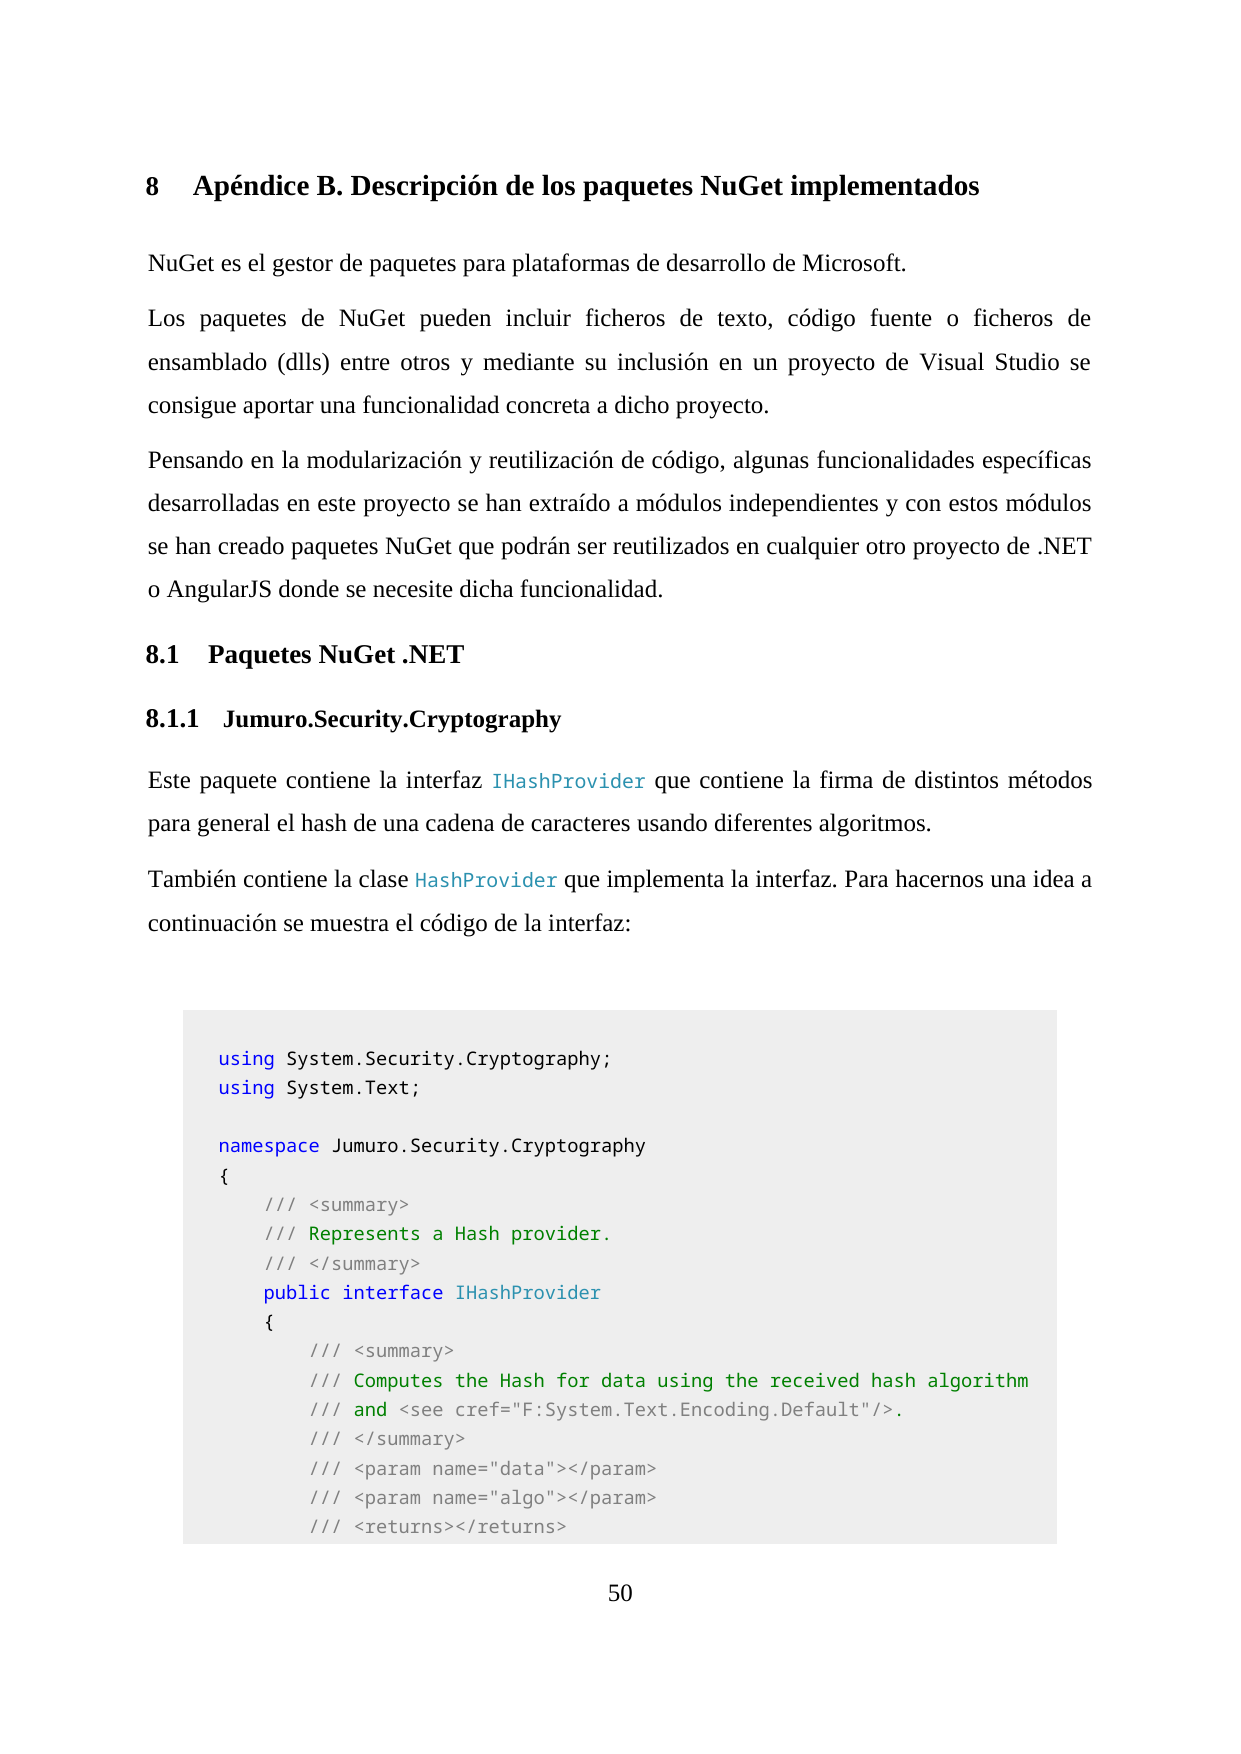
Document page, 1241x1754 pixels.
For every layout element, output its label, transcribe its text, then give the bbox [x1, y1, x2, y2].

text NuGet es el gestor de paquetes para plataformas de desarrollo de Microsoft. [148, 248, 1093, 277]
text Los paquetes de NuGet pueden incluir ficheros de texto, código fuente o ficheros de ensamblado (dlls) entre otros y mediante su inclusión en un proyecto de Visual Studio se consigue aportar una funcionalidad concreta a dicho proyecto. [148, 303, 1093, 418]
text También contiene la clase HashProvider que implementa la interfaz. Para hacernos una idea a continuación se muestra el código de la interfaz: [148, 864, 1093, 936]
subtitle Jumuro.Security.Cryptography [139, 702, 1093, 733]
text Este paquete contiene la interfaz IHashProvider que contiene la firma de distintos métodos para general el hash de una cadena de caracteres usando diferentes algoritmos. [148, 765, 1093, 837]
subtitle Apéndice B. Descripción de los paquetes NuGet implementados [139, 168, 1093, 202]
text Pensando en la modularización y reutilización de código, algunas funcionalidades específicas desarrolladas en este proyecto se han extraído a módulos independientes y con estos módulos se han creado paquetes NuGet que podrán ser reutilizados en cualquier otro proyecto de .NET o AngularJS donde se necesite dicha funcionalidad. [148, 445, 1093, 603]
table_header using System.Security.Cryptography; using System.Text; namespace Jumuro.Security.Cryptography { /// <summary> /// Represents a Hash provider. /// </summary> public interface IHashProvider { /// <summary> /// Computes the Hash for data using the received hash algorithm /// and <see cref="F:System.Text.Encoding.Default"/>. /// </summary> /// <param name="data"></param> /// <param name="algo"></param> /// <returns></returns> [183, 1010, 1057, 1544]
subtitle Paquetes NuGet .NET [139, 638, 1093, 670]
